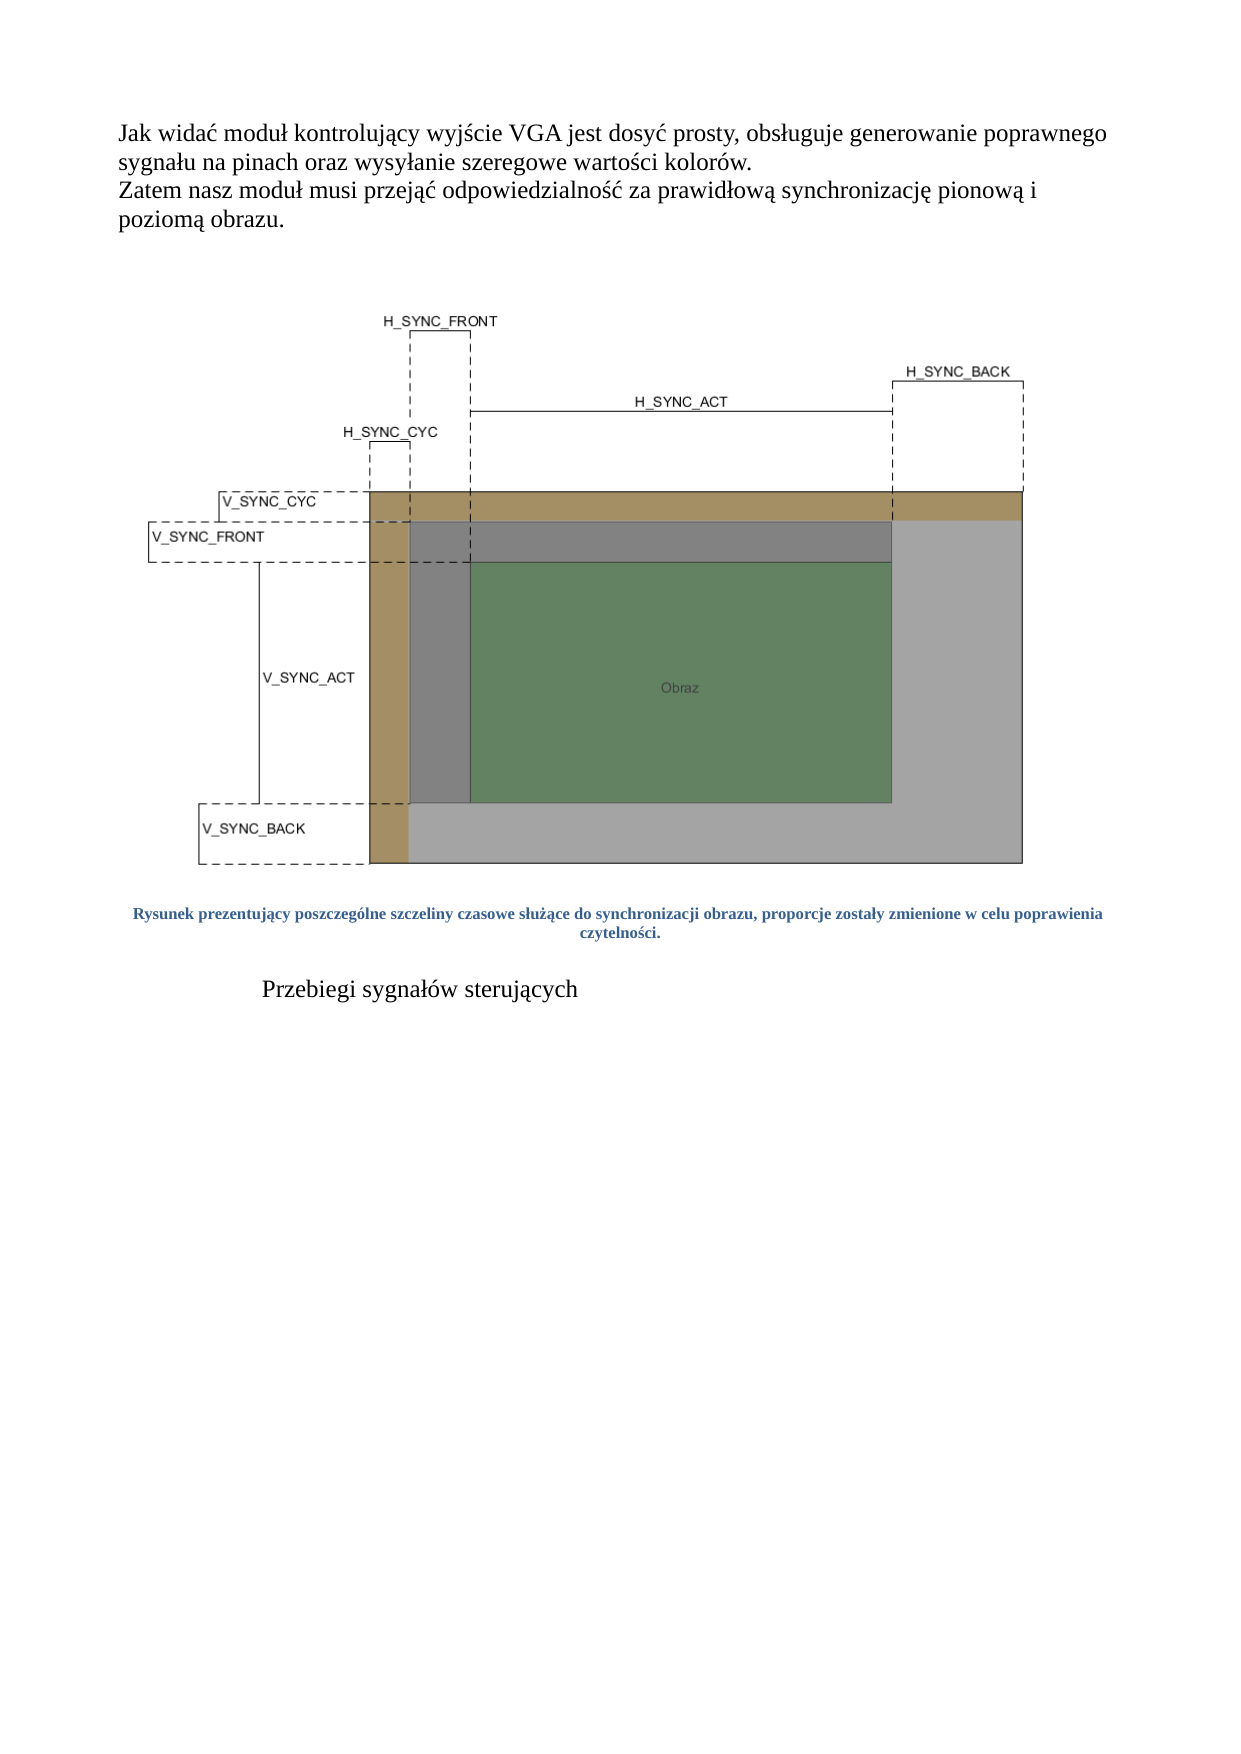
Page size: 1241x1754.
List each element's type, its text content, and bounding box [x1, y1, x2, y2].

picture [118, 290, 1063, 904]
text Rysunek prezentujący poszczególne szczeliny czasowe służące do synchronizacji obrazu, proporcje zostały zmienione w celu poprawienia [118, 904, 1122, 923]
text Jak widać moduł kontrolujący wyjście VGA jest dosyć prosty, obsługuje generowanie poprawnego sygnału na pinach oraz wysyłanie szeregowe wartości kolorów. [118, 118, 1122, 176]
text Zatem nasz moduł musi przejąć odpowiedzialność za prawidłową synchronizację pionową i poziomą obrazu. [118, 176, 1122, 233]
text czytelności. [118, 923, 1122, 942]
